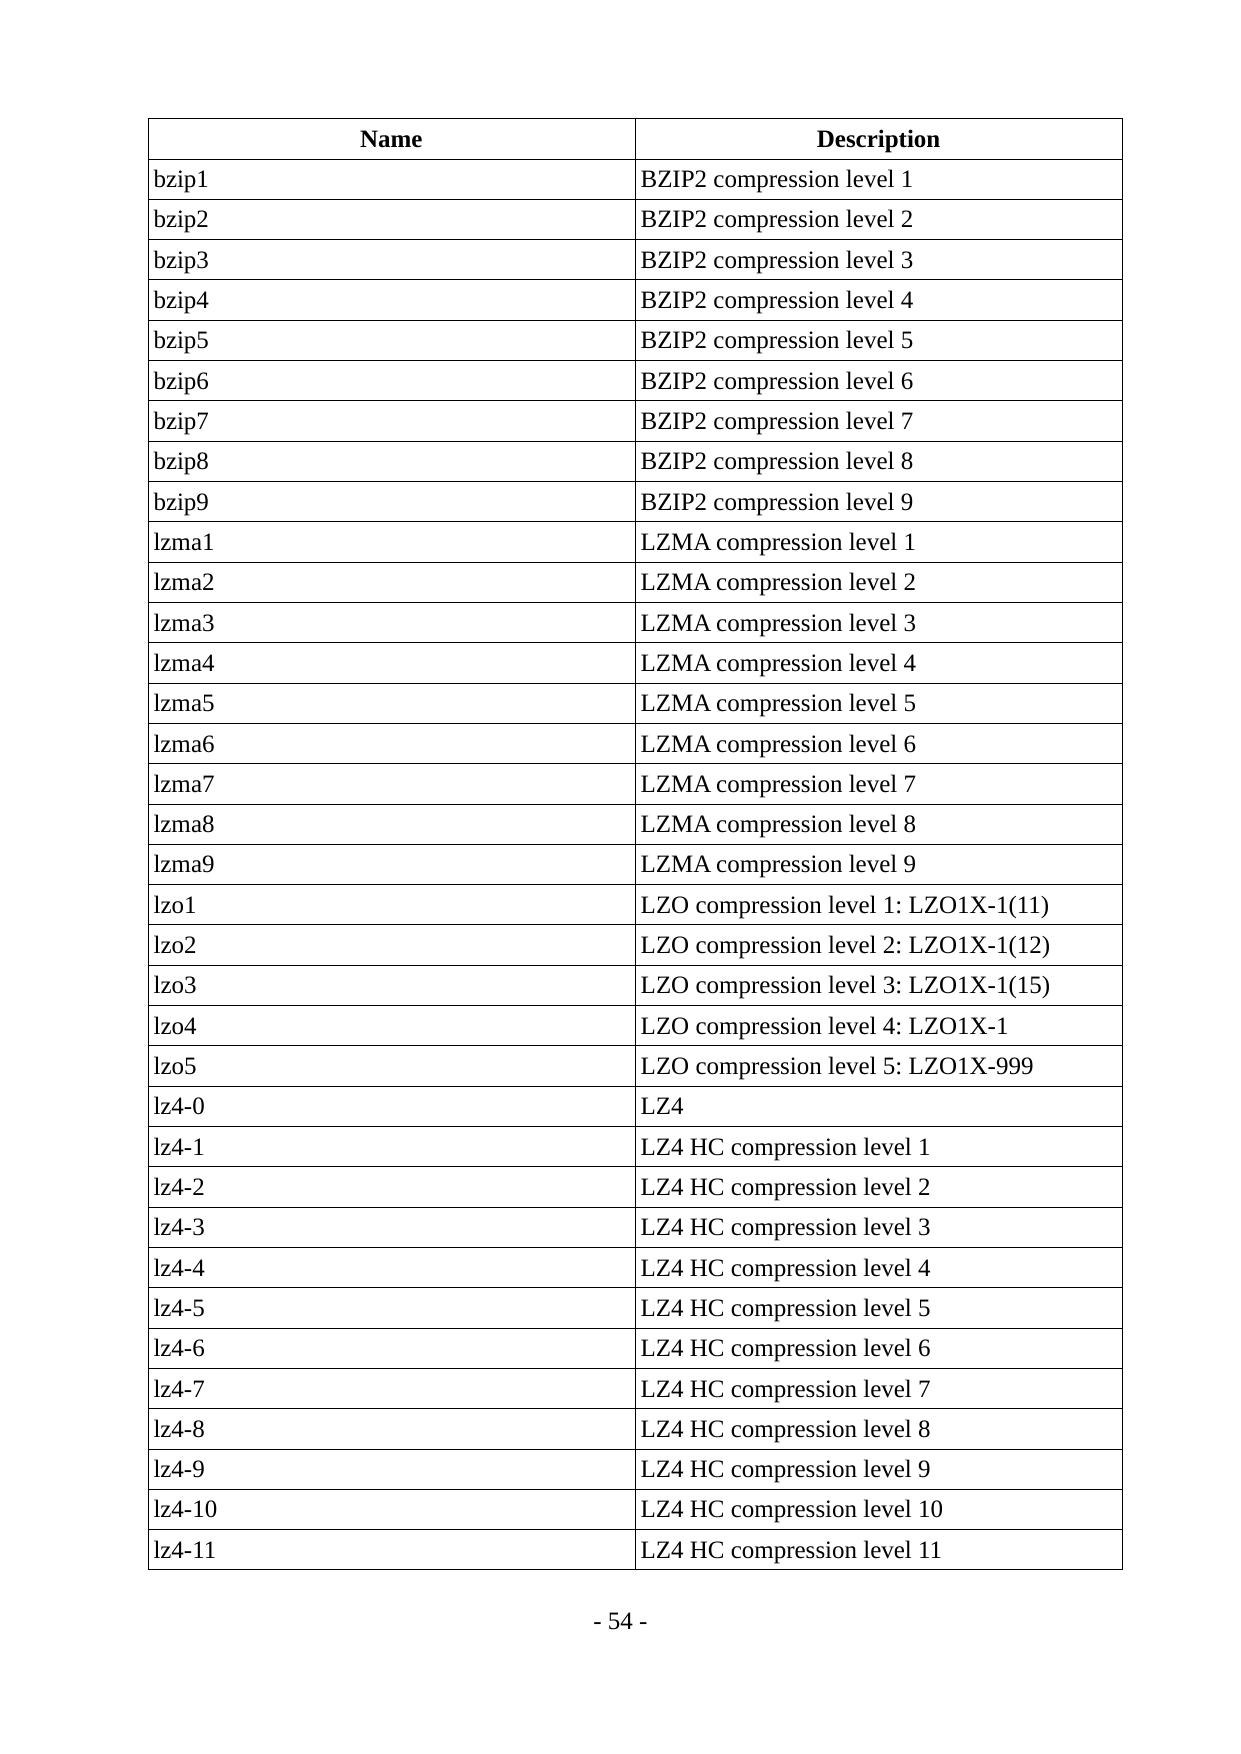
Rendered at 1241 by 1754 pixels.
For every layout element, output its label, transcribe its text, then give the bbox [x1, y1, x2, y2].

table_cell lzma4 [149, 643, 635, 682]
table_cell LZ4 HC compression level 9 [636, 1450, 1122, 1489]
table_cell lzma7 [149, 764, 635, 803]
table_cell LZ4 HC compression level 11 [636, 1530, 1122, 1569]
table_cell lz4-3 [149, 1208, 635, 1247]
table_cell lz4-1 [149, 1127, 635, 1166]
table_cell LZMA compression level 7 [636, 764, 1122, 803]
table_cell bzip6 [149, 361, 635, 400]
table_cell lzma8 [149, 805, 635, 844]
table_cell LZ4 HC compression level 5 [636, 1288, 1122, 1327]
table_cell BZIP2 compression level 4 [636, 280, 1122, 320]
table_cell LZ4 HC compression level 1 [636, 1127, 1122, 1166]
table_cell BZIP2 compression level 9 [636, 482, 1122, 521]
table_cell lzo2 [149, 925, 635, 965]
table_cell BZIP2 compression level 5 [636, 321, 1122, 360]
table_cell bzip7 [149, 401, 635, 441]
table_cell bzip3 [149, 240, 635, 279]
table_cell lz4-8 [149, 1409, 635, 1448]
table_cell lz4-9 [149, 1450, 635, 1489]
table_cell bzip8 [149, 442, 635, 481]
table_cell BZIP2 compression level 1 [636, 160, 1122, 199]
table_cell LZ4 HC compression level 6 [636, 1329, 1122, 1368]
table_header Description [636, 119, 1122, 158]
table_cell LZ4 HC compression level 3 [636, 1208, 1122, 1247]
table_cell lzma6 [149, 724, 635, 763]
table_cell LZMA compression level 6 [636, 724, 1122, 763]
table_cell bzip9 [149, 482, 635, 521]
table_cell lzma9 [149, 845, 635, 884]
table_cell LZMA compression level 5 [636, 684, 1122, 723]
table_cell bzip4 [149, 280, 635, 320]
table_cell LZ4 HC compression level 10 [636, 1490, 1122, 1529]
table_cell LZ4 HC compression level 7 [636, 1369, 1122, 1408]
table_cell lz4-7 [149, 1369, 635, 1408]
table_cell LZO compression level 5: LZO1X-999 [636, 1046, 1122, 1086]
table_cell LZMA compression level 9 [636, 845, 1122, 884]
table_cell BZIP2 compression level 6 [636, 361, 1122, 400]
table_cell lz4-4 [149, 1248, 635, 1287]
table_cell LZMA compression level 1 [636, 522, 1122, 562]
table_cell lzo5 [149, 1046, 635, 1086]
table_cell LZO compression level 4: LZO1X-1 [636, 1006, 1122, 1045]
table_cell BZIP2 compression level 7 [636, 401, 1122, 441]
table_cell lz4-2 [149, 1167, 635, 1207]
table_cell BZIP2 compression level 2 [636, 200, 1122, 239]
table_cell lz4-6 [149, 1329, 635, 1368]
table_cell lzma3 [149, 603, 635, 642]
table_cell BZIP2 compression level 3 [636, 240, 1122, 279]
table_cell lzma5 [149, 684, 635, 723]
table_header Name [149, 119, 635, 158]
table_cell LZO compression level 1: LZO1X-1(11) [636, 885, 1122, 924]
table_cell lzo1 [149, 885, 635, 924]
table_cell lzma1 [149, 522, 635, 562]
table_cell BZIP2 compression level 8 [636, 442, 1122, 481]
table_cell LZO compression level 2: LZO1X-1(12) [636, 925, 1122, 965]
table_cell LZ4 HC compression level 8 [636, 1409, 1122, 1448]
table_cell lz4-5 [149, 1288, 635, 1327]
table_cell LZO compression level 3: LZO1X-1(15) [636, 966, 1122, 1005]
table_cell lzo3 [149, 966, 635, 1005]
table_cell bzip2 [149, 200, 635, 239]
table_cell LZ4 HC compression level 4 [636, 1248, 1122, 1287]
table_cell lzma2 [149, 563, 635, 602]
table_cell LZ4 HC compression level 2 [636, 1167, 1122, 1207]
table_cell lz4-10 [149, 1490, 635, 1529]
table_cell LZMA compression level 2 [636, 563, 1122, 602]
table_cell LZ4 [636, 1087, 1122, 1126]
table_cell LZMA compression level 8 [636, 805, 1122, 844]
table_cell lz4-0 [149, 1087, 635, 1126]
table_cell LZMA compression level 4 [636, 643, 1122, 682]
table_cell LZMA compression level 3 [636, 603, 1122, 642]
table_cell bzip5 [149, 321, 635, 360]
table_cell lz4-11 [149, 1530, 635, 1569]
table_cell bzip1 [149, 160, 635, 199]
table_cell lzo4 [149, 1006, 635, 1045]
